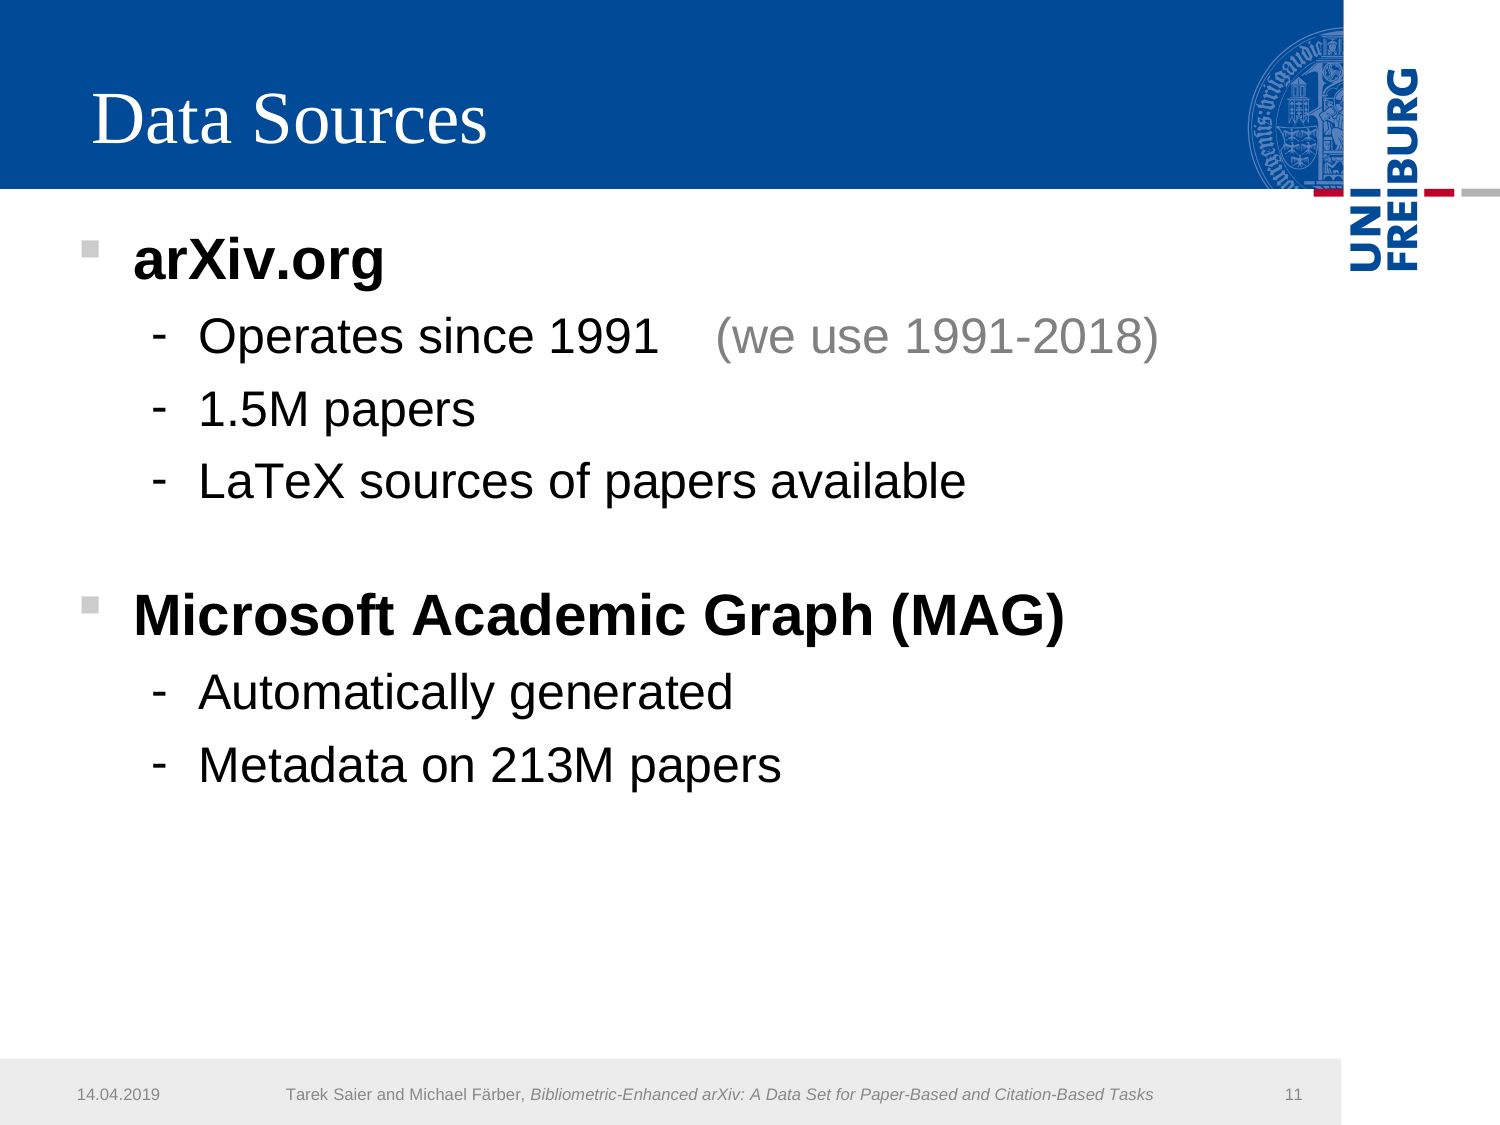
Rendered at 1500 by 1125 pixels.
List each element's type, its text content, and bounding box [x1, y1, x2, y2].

title Data Sources [76, 49, 1235, 178]
list arXiv.org Operates since 1991 (we use 1991-2018) 1.5M papers LaTeX sources of papers available Microsoft Academic Graph (MAG) Automatically generated Metadata on 213M papers [76, 221, 1341, 1009]
picture [0, 0, 1500, 271]
